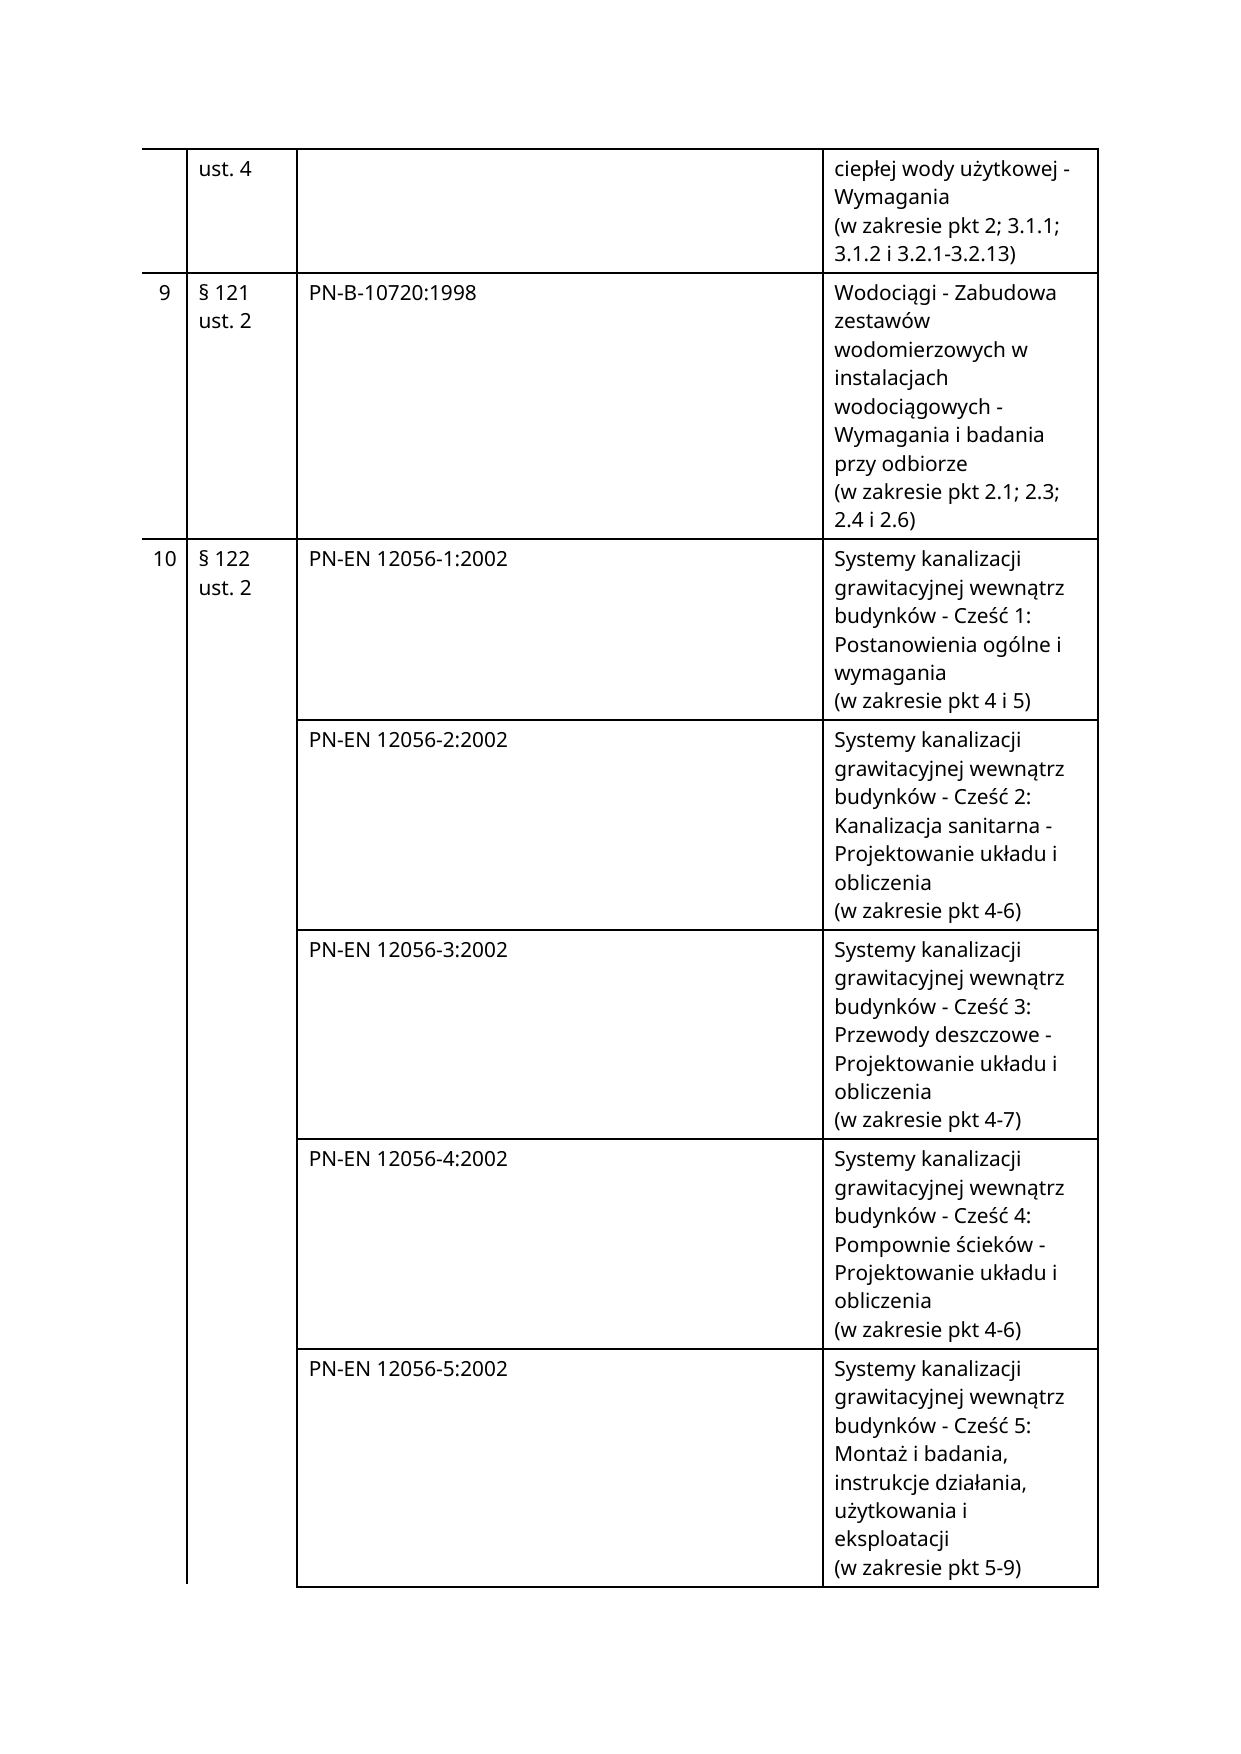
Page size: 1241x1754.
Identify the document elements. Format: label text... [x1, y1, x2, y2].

table_cell [187, 1348, 296, 1586]
table_cell [142, 1138, 186, 1348]
table_cell PN-EN 12056-1:2002 [298, 540, 822, 719]
table_cell PN-EN 12056-5:2002 [298, 1350, 822, 1586]
table_cell Wodociągi - Zabudowa zestawów wodomierzowych w instalacjach wodociągowych - Wymagania i badania przy odbiorze (w zakresie pkt 2.1; 2.3; 2.4 i 2.6) [824, 274, 1097, 538]
table_cell Systemy kanalizacji grawitacyjnej wewnątrz budynków - Cześć 5: Montaż i badania, instrukcje działania, użytkowania i eksploatacji (w zakresie pkt 5-9) [824, 1350, 1097, 1586]
table_cell Systemy kanalizacji grawitacyjnej wewnątrz budynków - Cześć 1: Postanowienia ogólne i wymagania (w zakresie pkt 4 i 5) [824, 540, 1097, 719]
table_cell [142, 719, 186, 929]
table_cell ciepłej wody użytkowej - Wymagania (w zakresie pkt 2; 3.1.1; 3.1.2 i 3.2.1-3.2.13) [824, 150, 1097, 272]
table_cell [142, 1348, 187, 1586]
table_cell 10 [142, 540, 186, 719]
table_cell § 121 ust. 2 [188, 274, 296, 538]
table_cell [188, 1138, 296, 1348]
table_cell [298, 150, 822, 272]
table_cell [188, 929, 296, 1138]
table_cell [142, 929, 186, 1138]
table_cell PN-EN 12056-2:2002 [298, 721, 822, 929]
table_cell Systemy kanalizacji grawitacyjnej wewnątrz budynków - Cześć 4: Pompownie ścieków - Projektowanie układu i obliczenia (w zakresie pkt 4-6) [824, 1140, 1097, 1348]
table_cell 9 [142, 274, 186, 538]
table_cell Systemy kanalizacji grawitacyjnej wewnątrz budynków - Cześć 3: Przewody deszczowe - Projektowanie układu i obliczenia (w zakresie pkt 4-7) [824, 931, 1097, 1138]
table_cell Systemy kanalizacji grawitacyjnej wewnątrz budynków - Cześć 2: Kanalizacja sanitarna - Projektowanie układu i obliczenia (w zakresie pkt 4-6) [824, 721, 1097, 929]
table_cell PN-B-10720:1998 [298, 274, 822, 538]
table_cell [142, 150, 186, 272]
table_cell [188, 719, 296, 929]
table_cell ust. 4 [188, 150, 296, 272]
table_cell § 122 ust. 2 [188, 540, 296, 719]
table_cell PN-EN 12056-3:2002 [298, 931, 822, 1138]
table_cell PN-EN 12056-4:2002 [298, 1140, 822, 1348]
